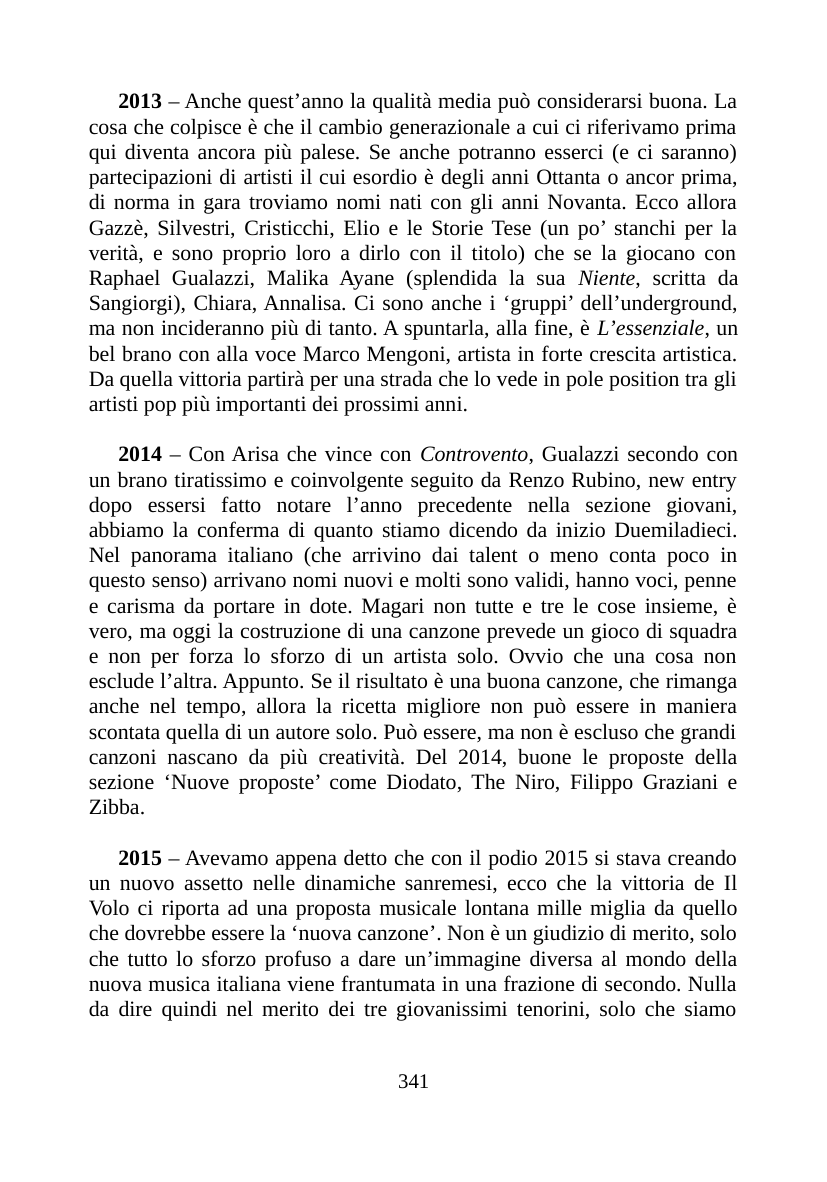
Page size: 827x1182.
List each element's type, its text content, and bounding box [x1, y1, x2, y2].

text 2014 – Con Arisa che vince con Controvento, Gualazzi secondo con un brano tiratissimo e coinvolgente seguito da Renzo Rubino, new entry dopo essersi fatto notare l’anno precedente nella sezione giovani, abbiamo la conferma di quanto stiamo dicendo da inizio Duemiladieci. Nel panorama italiano (che arrivino dai talent o meno conta poco in questo senso) arrivano nomi nuovi e molti sono validi, hanno voci, penne e carisma da portare in dote. Magari non tutte e tre le cose insieme, è vero, ma oggi la costruzione di una canzone prevede un gioco di squadra e non per forza lo sforzo di un artista solo. Ovvio che una cosa non esclude l’altra. Appunto. Se il risultato è una buona canzone, che rimanga anche nel tempo, allora la ricetta migliore non può essere in maniera scontata quella di un autore solo. Può essere, ma non è escluso che grandi canzoni nascano da più creatività. Del 2014, buone le proposte della sezione ‘Nuove proposte’ come Diodato, The Niro, Filippo Graziani e Zibba. [88, 441, 738, 819]
text 2013 – Anche quest’anno la qualità media può considerarsi buona. La cosa che colpisce è che il cambio generazionale a cui ci riferivamo prima qui diventa ancora più palese. Se anche potranno esserci (e ci saranno) partecipazioni di artisti il cui esordio è degli anni Ottanta o ancor prima, di norma in gara troviamo nomi nati con gli anni Novanta. Ecco allora Gazzè, Silvestri, Cristicchi, Elio e le Storie Tese (un po’ stanchi per la verità, e sono proprio loro a dirlo con il titolo) che se la giocano con Raphael Gualazzi, Malika Ayane (splendida la sua Niente, scritta da Sangiorgi), Chiara, Annalisa. Ci sono anche i ‘gruppi’ dell’underground, ma non incideranno più di tanto. A spuntarla, alla fine, è L’essenziale, un bel brano con alla voce Marco Mengoni, artista in forte crescita artistica. Da quella vittoria partirà per una strada che lo vede in pole position tra gli artisti pop più importanti dei prossimi anni. [88, 88, 738, 416]
text 2015 – Avevamo appena detto che con il podio 2015 si stava creando un nuovo assetto nelle dinamiche sanremesi, ecco che la vittoria de Il Volo ci riporta ad una proposta musicale lontana mille miglia da quello che dovrebbe essere la ‘nuova canzone’. Non è un giudizio di merito, solo che tutto lo sforzo profuso a dare un’immagine diversa al mondo della nuova musica italiana viene frantumata in una frazione di secondo. Nulla da dire quindi nel merito dei tre giovanissimi tenorini, solo che siamo [88, 845, 738, 1021]
